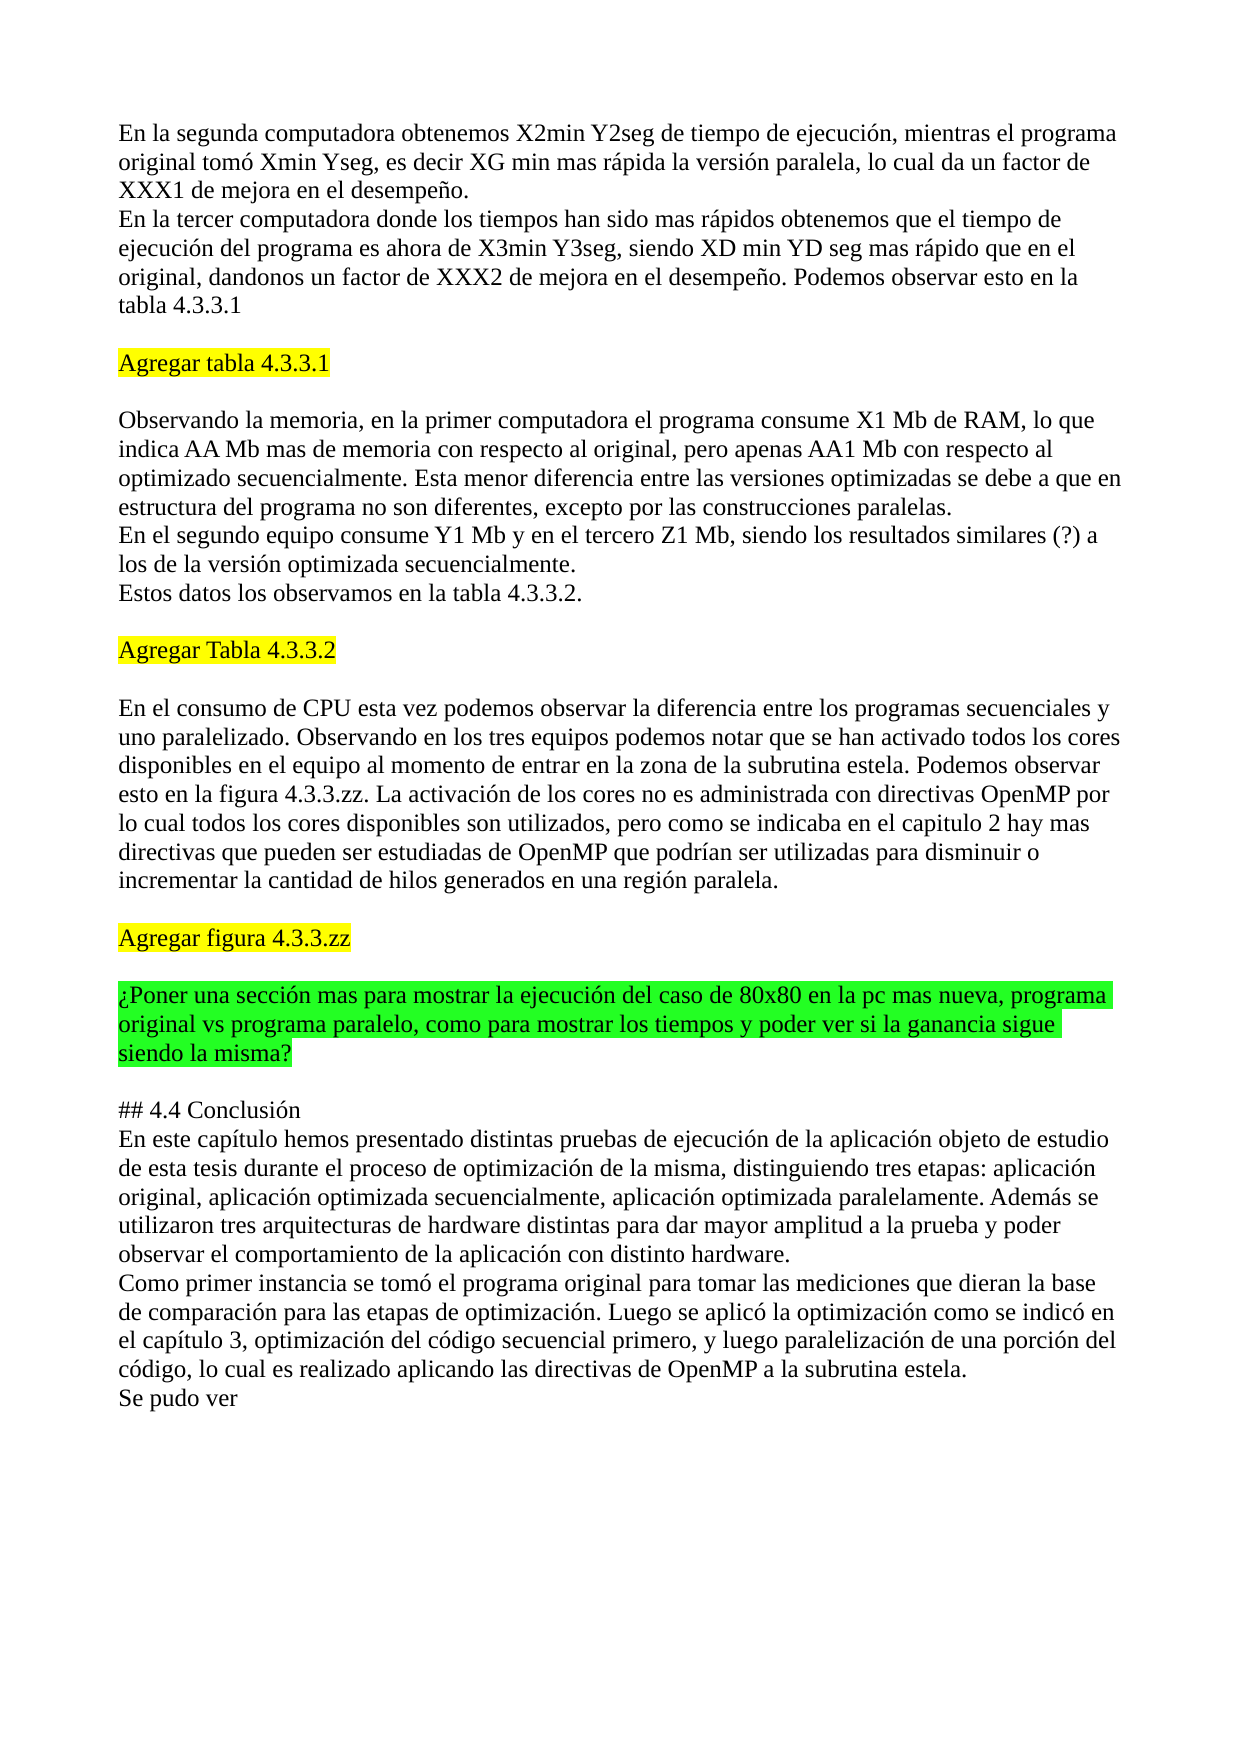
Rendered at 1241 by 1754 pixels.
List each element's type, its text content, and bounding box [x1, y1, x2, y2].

text Se pudo ver [118, 1383, 1122, 1412]
text Como primer instancia se tomó el programa original para tomar las mediciones que dieran la base de comparación para las etapas de optimización. Luego se aplicó la optimización como se indicó en el capítulo 3, optimización del código secuencial primero, y luego paralelización de una porción del código, lo cual es realizado aplicando las directivas de OpenMP a la subrutina estela. [118, 1268, 1122, 1383]
text ## 4.4 Conclusión [118, 1096, 1122, 1124]
text En este capítulo hemos presentado distintas pruebas de ejecución de la aplicación objeto de estudio de esta tesis durante el proceso de optimización de la misma, distinguiendo tres etapas: aplicación original, aplicación optimizada secuencialmente, aplicación optimizada paralelamente. Además se utilizaron tres arquitecturas de hardware distintas para dar mayor amplitud a la prueba y poder observar el comportamiento de la aplicación con distinto hardware. [118, 1124, 1122, 1268]
text En el segundo equipo consume Y1 Mb y en el tercero Z1 Mb, siendo los resultados similares (?) a los de la versión optimizada secuencialmente. [118, 521, 1122, 578]
text ¿Poner una sección mas para mostrar la ejecución del caso de 80x80 en la pc mas nueva, programa original vs programa paralelo, como para mostrar los tiempos y poder ver si la ganancia sigue siendo la misma? [118, 981, 1122, 1067]
text Agregar tabla 4.3.3.1 [118, 348, 1122, 377]
text Estos datos los observamos en la tabla 4.3.3.2. [118, 578, 1122, 607]
text Observando la memoria, en la primer computadora el programa consume X1 Mb de RAM, lo que indica AA Mb mas de memoria con respecto al original, pero apenas AA1 Mb con respecto al optimizado secuencialmente. Esta menor diferencia entre las versiones optimizadas se debe a que en estructura del programa no son diferentes, excepto por las construcciones paralelas. [118, 406, 1122, 521]
text Agregar Tabla 4.3.3.2 [118, 636, 1122, 664]
text En la tercer computadora donde los tiempos han sido mas rápidos obtenemos que el tiempo de ejecución del programa es ahora de X3min Y3seg, siendo XD min YD seg mas rápido que en el original, dandonos un factor de XXX2 de mejora en el desempeño. Podemos observar esto en la tabla 4.3.3.1 [118, 204, 1122, 319]
text En el consumo de CPU esta vez podemos observar la diferencia entre los programas secuenciales y uno paralelizado. Observando en los tres equipos podemos notar que se han activado todos los cores disponibles en el equipo al momento de entrar en la zona de la subrutina estela. Podemos observar esto en la figura 4.3.3.zz. La activación de los cores no es administrada con directivas OpenMP por lo cual todos los cores disponibles son utilizados, pero como se indicaba en el capitulo 2 hay mas directivas que pueden ser estudiadas de OpenMP que podrían ser utilizadas para disminuir o incrementar la cantidad de hilos generados en una región paralela. [118, 693, 1122, 894]
text En la segunda computadora obtenemos X2min Y2seg de tiempo de ejecución, mientras el programa original tomó Xmin Yseg, es decir XG min mas rápida la versión paralela, lo cual da un factor de XXX1 de mejora en el desempeño. [118, 118, 1122, 204]
text Agregar figura 4.3.3.zz [118, 923, 1122, 952]
